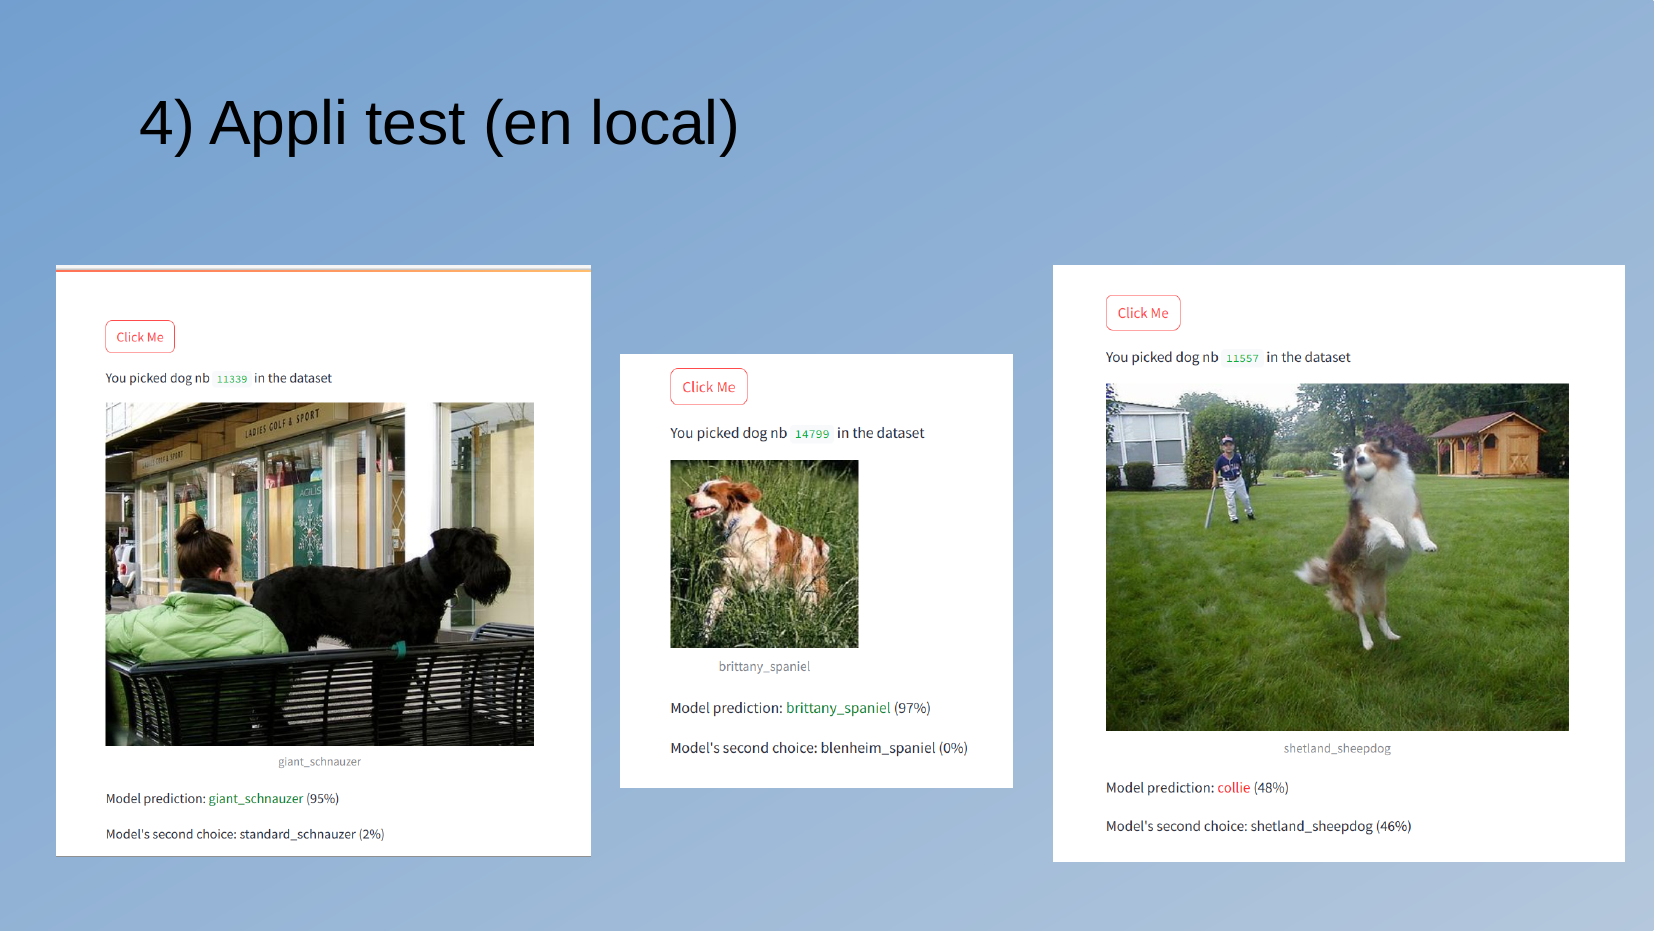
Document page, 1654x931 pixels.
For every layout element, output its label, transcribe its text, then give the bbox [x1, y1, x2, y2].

picture [56, 265, 591, 857]
picture [620, 354, 1013, 788]
title 4) Appli test (en local) [0, 17, 1090, 228]
picture [1053, 265, 1625, 862]
